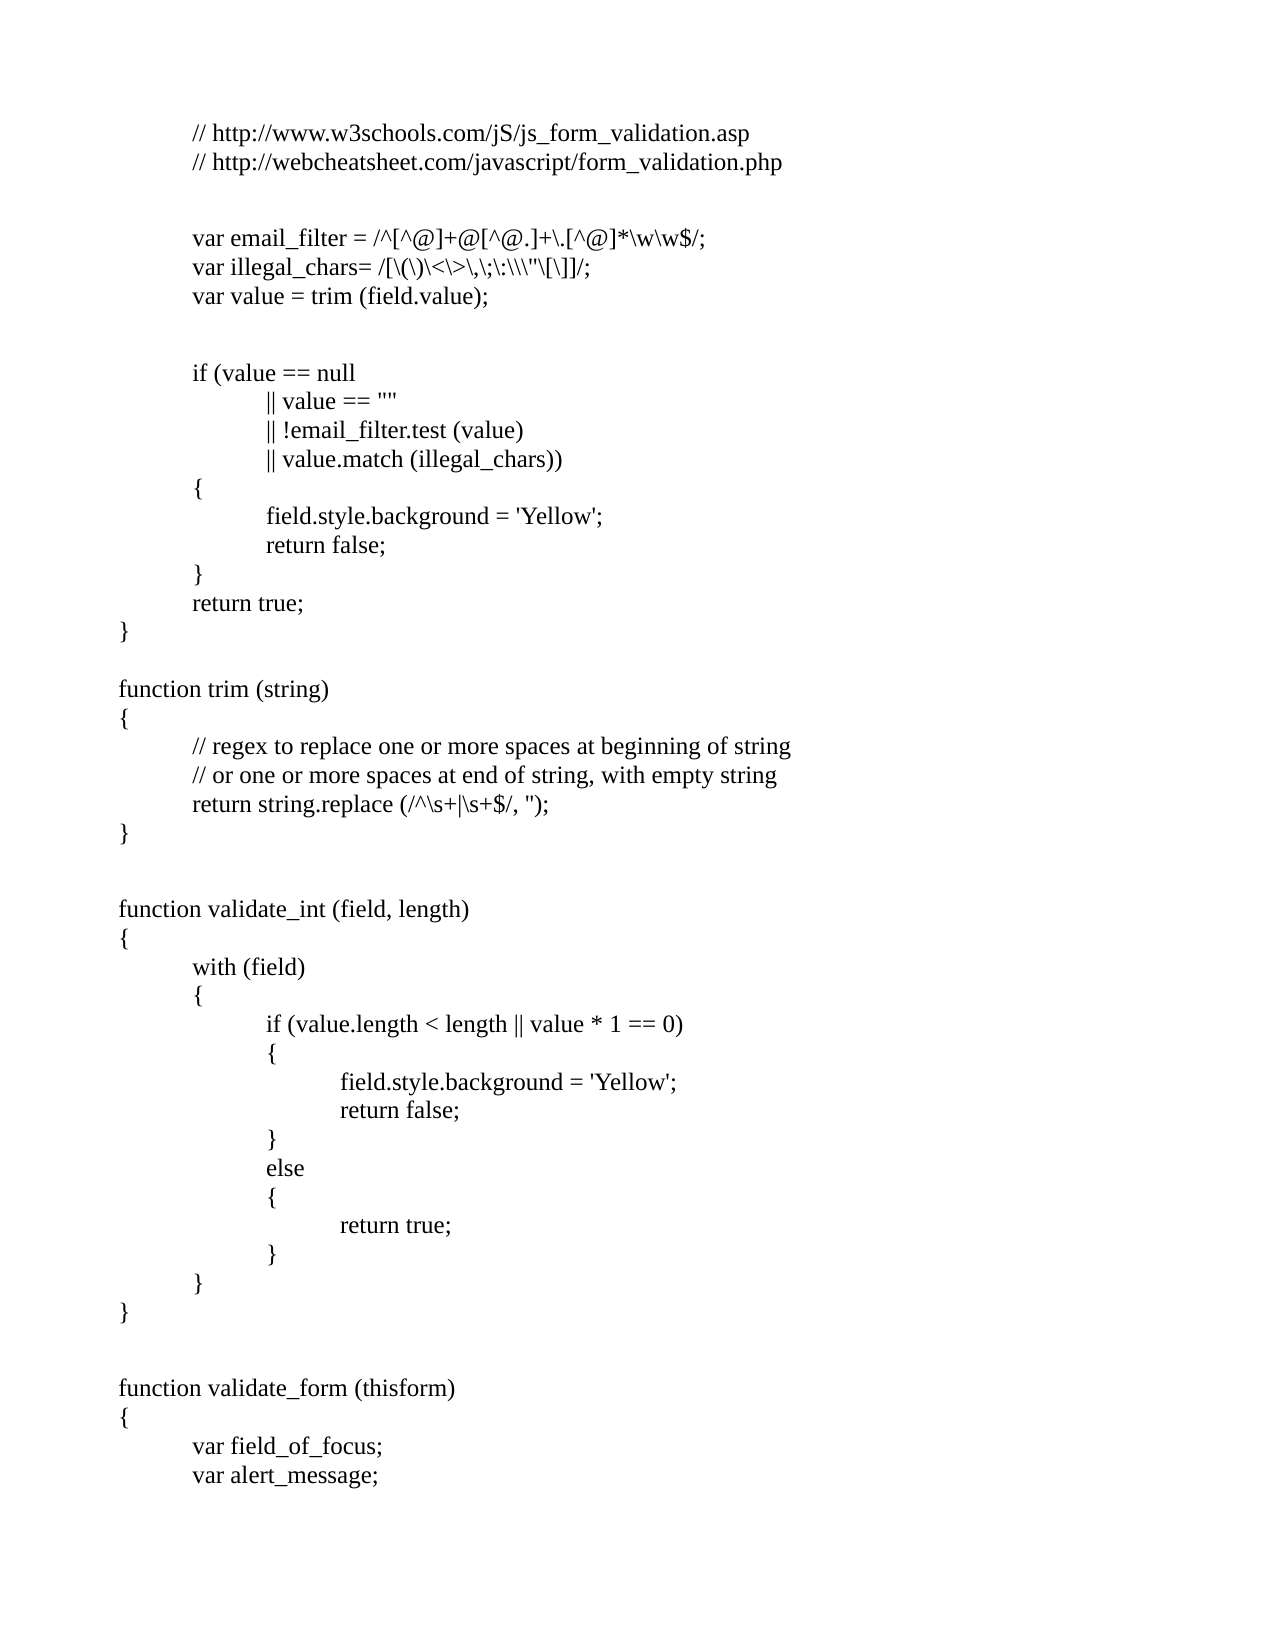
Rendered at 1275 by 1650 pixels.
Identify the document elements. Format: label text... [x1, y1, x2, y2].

text // http://webcheatsheet.com/javascript/form_validation.php [118, 147, 1157, 176]
text || value == "" [118, 386, 1157, 415]
text { [118, 923, 1157, 952]
text field.style.background = 'Yellow'; [118, 1067, 1157, 1096]
text { [118, 1038, 1157, 1067]
text return true; [118, 1211, 1157, 1239]
text || !email_filter.test (value) [118, 415, 1157, 444]
text } [118, 818, 1157, 846]
text return true; [118, 588, 1157, 616]
text // regex to replace one or more spaces at beginning of string [118, 731, 1157, 760]
text || value.match (illegal_chars)) [118, 444, 1157, 473]
text var field_of_focus; [118, 1431, 1157, 1460]
text // http://www.w3schools.com/jS/js_form_validation.asp [118, 118, 1157, 147]
text } [118, 1239, 1157, 1268]
text } [118, 1297, 1157, 1326]
text } [118, 616, 1157, 645]
text } [118, 1268, 1157, 1297]
text field.style.background = 'Yellow'; [118, 501, 1157, 530]
text if (value == null [118, 358, 1157, 386]
text { [118, 703, 1157, 731]
text } [118, 1124, 1157, 1153]
text return false; [118, 530, 1157, 559]
text var value = trim (field.value); [118, 281, 1157, 310]
text return string.replace (/^\s+|\s+$/, ''); [118, 789, 1157, 818]
text // or one or more spaces at end of string, with empty string [118, 760, 1157, 789]
text if (value.length < length || value * 1 == 0) [118, 1009, 1157, 1038]
text { [118, 1402, 1157, 1431]
text var email_filter = /^[^@]+@[^@.]+\.[^@]*\w\w$/; [118, 223, 1157, 252]
text function trim (string) [118, 674, 1157, 703]
text function validate_form (thisform) [118, 1373, 1157, 1402]
text { [118, 981, 1157, 1009]
text function validate_int (field, length) [118, 894, 1157, 923]
text { [118, 1182, 1157, 1211]
text { [118, 473, 1157, 501]
text var illegal_chars= /[\(\)\<\>\,\;\:\\\"\[\]]/; [118, 252, 1157, 281]
text var alert_message; [118, 1460, 1157, 1488]
text } [118, 559, 1157, 588]
text return false; [118, 1096, 1157, 1124]
text with (field) [118, 952, 1157, 981]
text else [118, 1153, 1157, 1182]
